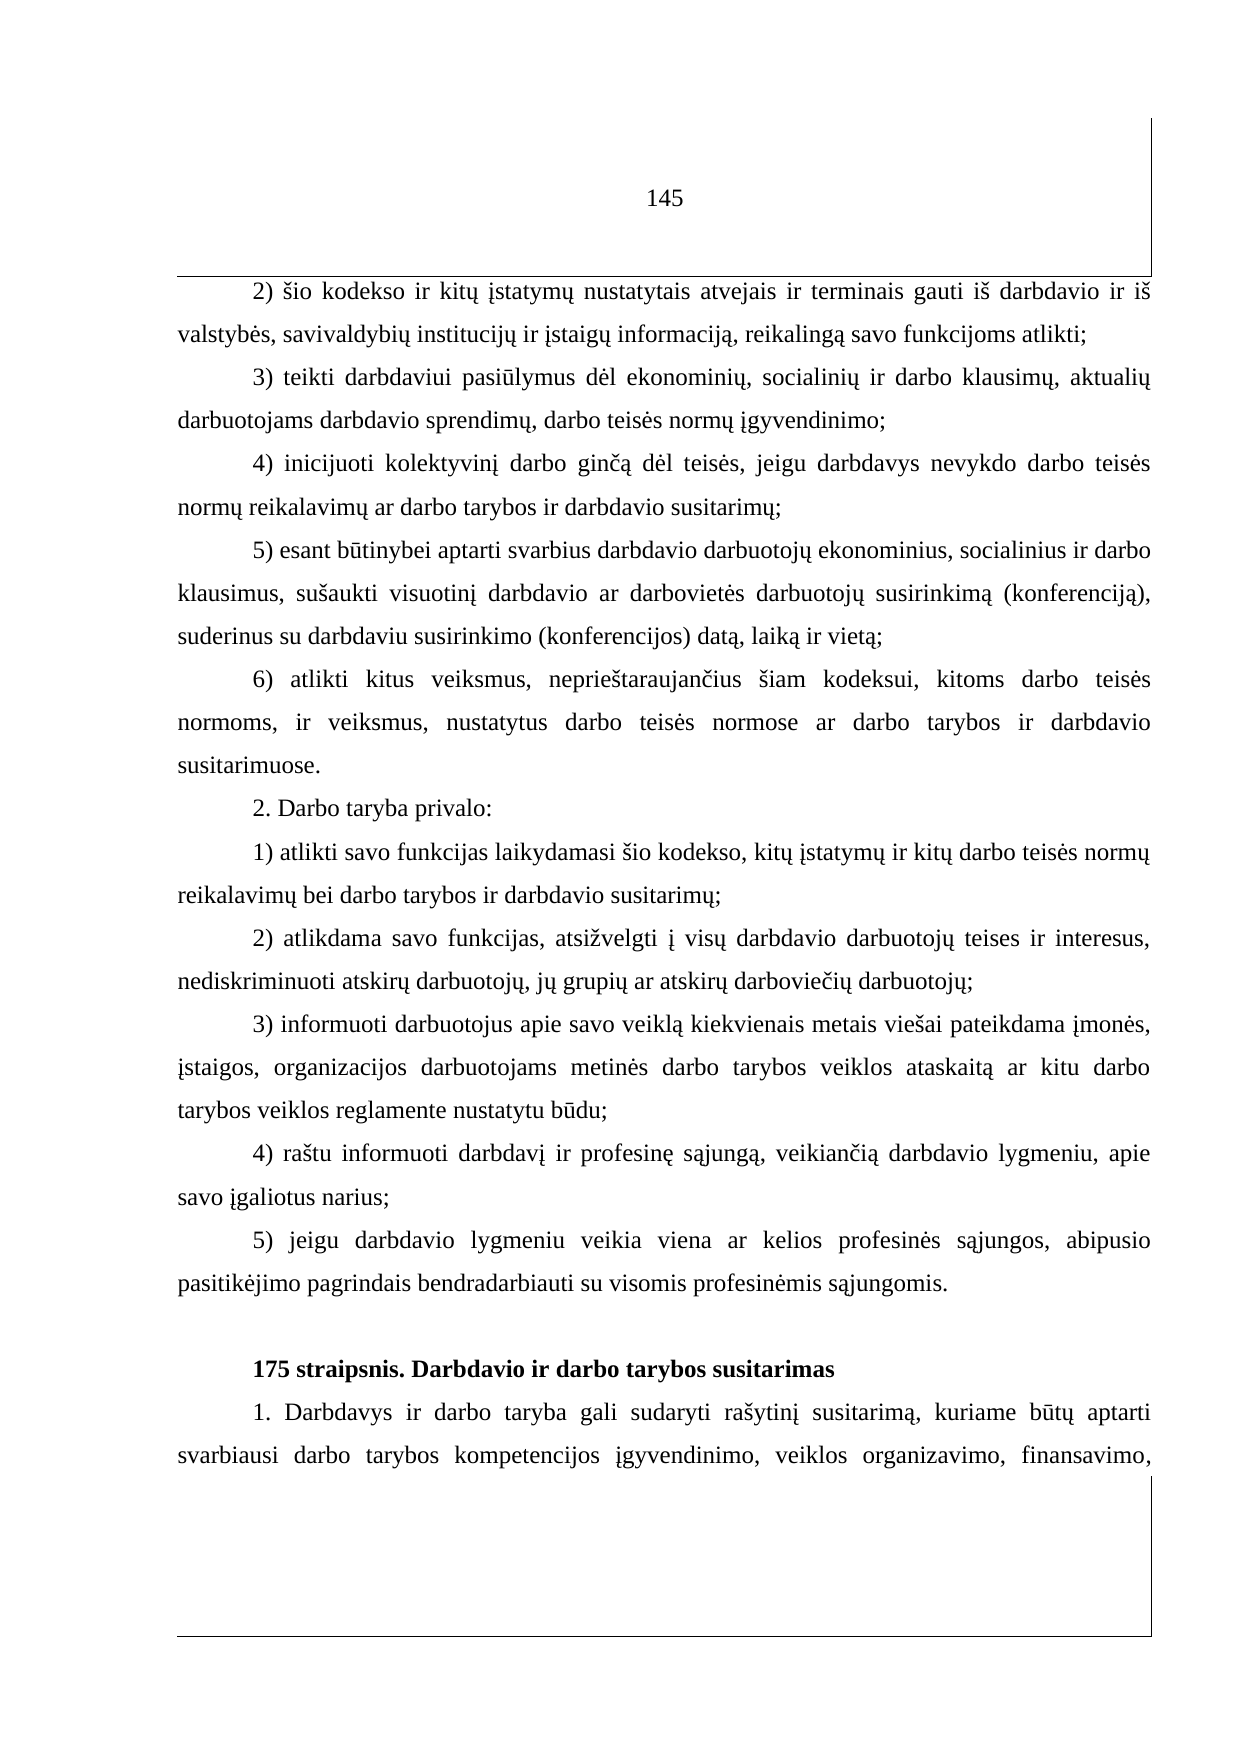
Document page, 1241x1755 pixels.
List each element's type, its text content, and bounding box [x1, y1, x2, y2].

text 5) jeigu darbdavio lygmeniu veikia viena ar kelios profesinės sąjungos, abipusio pasitikėjimo pagrindais bendradarbiauti su visomis profesinėmis sąjungomis. [177, 1225, 1152, 1297]
text 6) atlikti kitus veiksmus, neprieštaraujančius šiam kodeksui, kitoms darbo teisės normoms, ir veiksmus, nustatytus darbo teisės normose ar darbo tarybos ir darbdavio susitarimuose. [177, 664, 1152, 779]
subtitle 175 straipsnis. Darbdavio ir darbo tarybos susitarimas [177, 1354, 1152, 1383]
text 4) inicijuoti kolektyvinį darbo ginčą dėl teisės, jeigu darbdavys nevykdo darbo teisės normų reikalavimų ar darbo tarybos ir darbdavio susitarimų; [177, 448, 1152, 520]
text 3) teikti darbdaviui pasiūlymus dėl ekonominių, socialinių ir darbo klausimų, aktualių darbuotojams darbdavio sprendimų, darbo teisės normų įgyvendinimo; [177, 362, 1152, 434]
text 5) esant būtinybei aptarti svarbius darbdavio darbuotojų ekonominius, socialinius ir darbo klausimus, sušaukti visuotinį darbdavio ar darbovietės darbuotojų susirinkimą (konferenciją), suderinus su darbdaviu susirinkimo (konferencijos) datą, laiką ir vietą; [177, 535, 1152, 650]
text 1. Darbdavys ir darbo taryba gali sudaryti rašytinį susitarimą, kuriame būtų aptarti svarbiausi darbo tarybos kompetencijos įgyvendinimo, veiklos organizavimo, finansavimo, [177, 1397, 1152, 1469]
text 1) atlikti savo funkcijas laikydamasi šio kodekso, kitų įstatymų ir kitų darbo teisės normų reikalavimų bei darbo tarybos ir darbdavio susitarimų; [177, 837, 1152, 908]
text 2) atlikdama savo funkcijas, atsižvelgti į visų darbdavio darbuotojų teises ir interesus, nediskriminuoti atskirų darbuotojų, jų grupių ar atskirų darboviečių darbuotojų; [177, 923, 1152, 995]
text 4) raštu informuoti darbdavį ir profesinę sąjungą, veikiančią darbdavio lygmeniu, apie savo įgaliotus narius; [177, 1138, 1152, 1210]
text 2. Darbo taryba privalo: [177, 793, 1152, 822]
text 2) šio kodekso ir kitų įstatymų nustatytais atvejais ir terminais gauti iš darbdavio ir iš valstybės, savivaldybių institucijų ir įstaigų informaciją, reikalingą savo funkcijoms atlikti; [177, 276, 1152, 348]
text 3) informuoti darbuotojus apie savo veiklą kiekvienais metais viešai pateikdama įmonės, įstaigos, organizacijos darbuotojams metinės darbo tarybos veiklos ataskaitą ar kitu darbo tarybos veiklos reglamente nustatytu būdu; [177, 1009, 1152, 1124]
